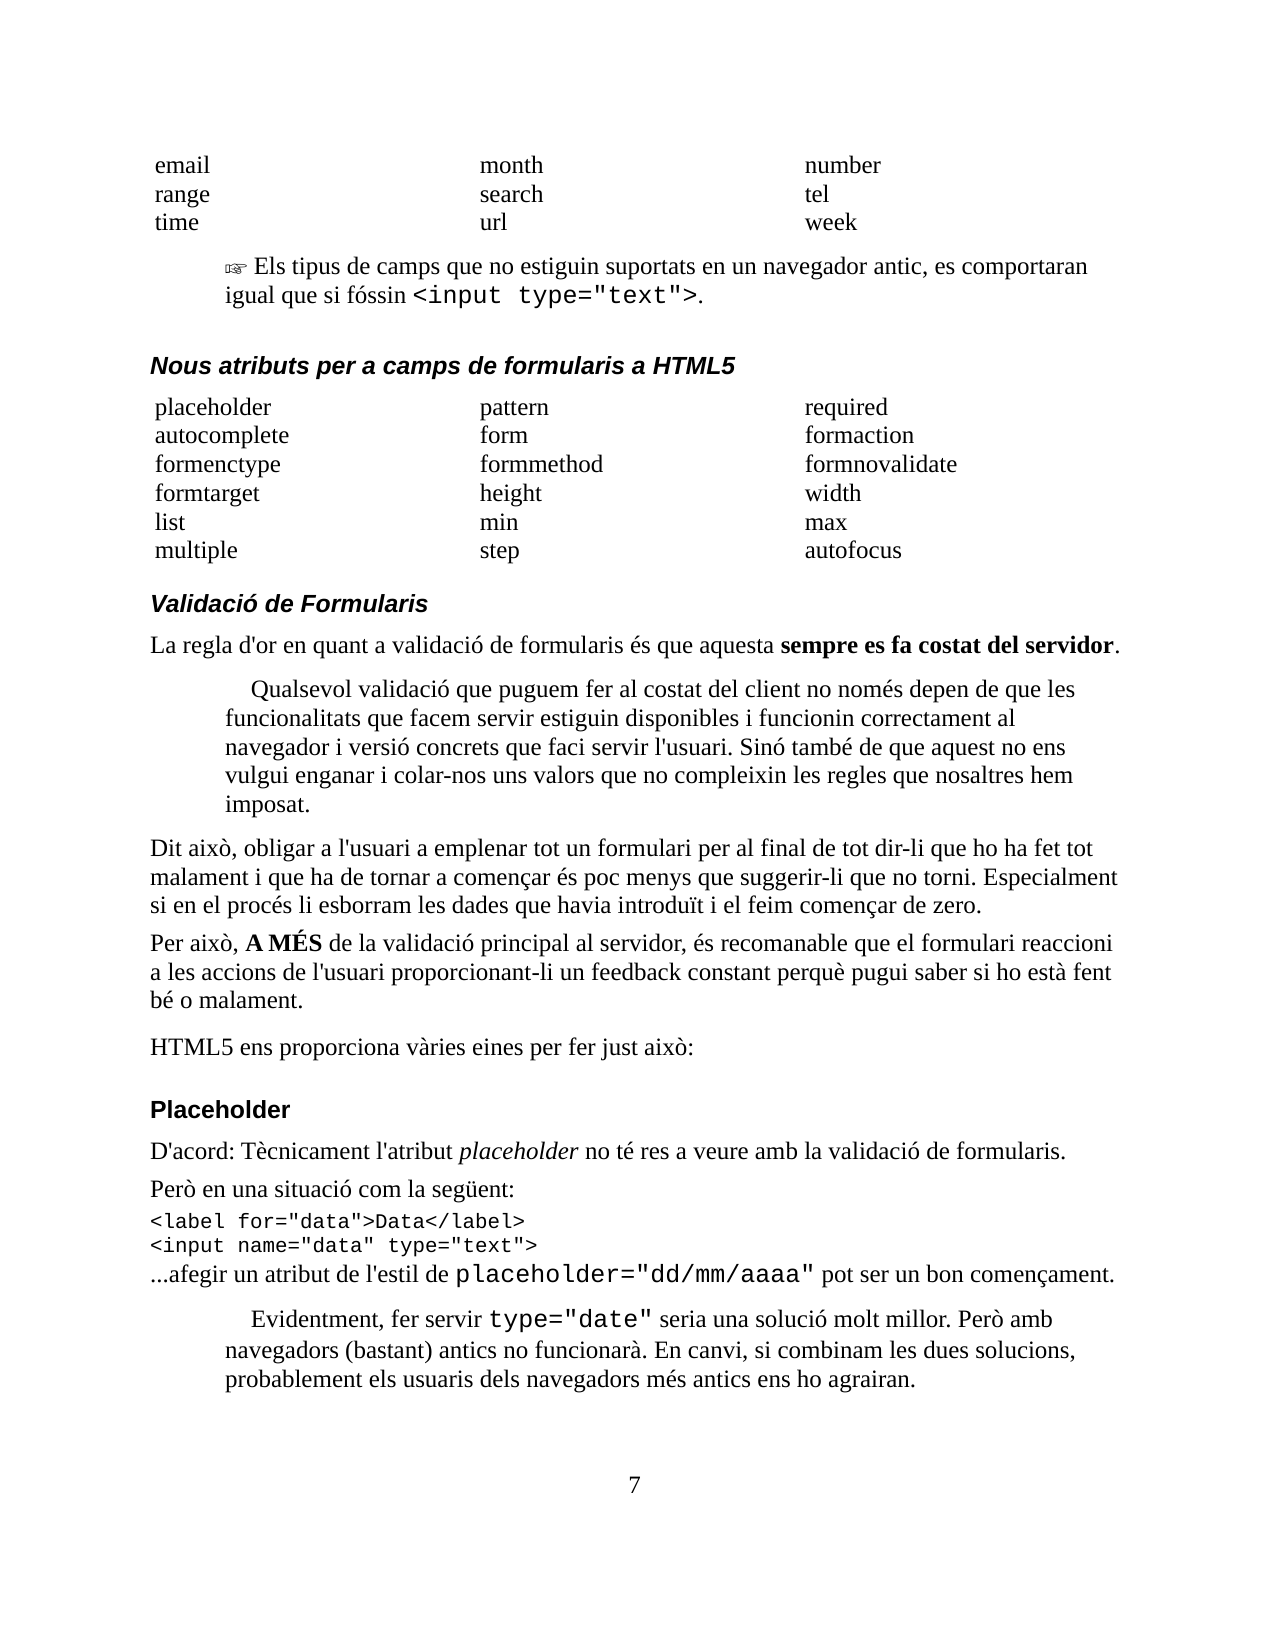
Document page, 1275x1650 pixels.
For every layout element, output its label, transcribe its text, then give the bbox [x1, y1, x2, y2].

table_cell search [475, 179, 800, 207]
table_cell formmethod [475, 449, 800, 478]
table_cell formnovalidate [800, 449, 1125, 478]
table_cell multiple [150, 536, 475, 564]
text La regla d'or en quant a validació de formularis és que aquesta sempre es fa costat del servidor. [150, 630, 1125, 659]
table_cell step [475, 536, 800, 564]
text ...afegir un atribut de l'estil de placeholder="dd/mm/aaaa" pot ser un bon començament. [150, 1259, 1125, 1289]
table_cell range [150, 179, 475, 207]
table_cell month [475, 150, 800, 179]
text <label for="data">Data</label> [150, 1211, 1125, 1235]
table_header placeholder [150, 392, 475, 421]
text 📌 Evidentment, fer servir type="date" seria una solució molt millor. Però amb navegadors (bastant) antics no funcionarà. En canvi, si combinam les dues solucions, probablement els usuaris dels navegadors més antics ens ho agrairan. [225, 1304, 1125, 1393]
table_cell week [800, 208, 1125, 236]
table_cell min [475, 507, 800, 536]
table_header pattern [475, 392, 800, 421]
table_cell autocomplete [150, 421, 475, 449]
text D'acord: Tècnicament l'atribut placeholder no té res a veure amb la validació de formularis. [150, 1136, 1125, 1165]
table_cell number [800, 150, 1125, 179]
table_cell height [475, 478, 800, 507]
table_header required [800, 392, 1125, 421]
table_cell time [150, 208, 475, 236]
subtitle Nous atributs per a camps de formularis a HTML5 [150, 351, 1125, 379]
table_cell autofocus [800, 536, 1125, 564]
subtitle Validació de Formularis [150, 589, 1125, 618]
table_cell url [475, 208, 800, 236]
text ☞ Els tipus de camps que no estiguin suportats en un navegador antic, es comportaran igual que si fóssin <input type="text">. [225, 251, 1125, 311]
table_cell tel [800, 179, 1125, 207]
table_cell list [150, 507, 475, 536]
text 📌 Qualsevol validació que puguem fer al costat del client no només depen de que les funcionalitats que facem servir estiguin disponibles i funcionin correctament al navegador i versió concrets que faci servir l'usuari. Sinó també de que aquest no ens vulgui enganar i colar-nos uns valors que no compleixin les regles que nosaltres hem imposat. [225, 674, 1125, 818]
table_cell form [475, 421, 800, 449]
text Per això, A MÉS de la validació principal al servidor, és recomanable que el formulari reaccioni a les accions de l'usuari proporcionant-li un feedback constant perquè pugui saber si ho està fent bé o malament. [150, 928, 1125, 1014]
text Dit això, obligar a l'usuari a emplenar tot un formulari per al final de tot dir-li que ho ha fet tot malament i que ha de tornar a començar és poc menys que suggerir-li que no torni. Especialment si en el procés li esborram les dades que havia introduït i el feim començar de zero. [150, 833, 1125, 919]
table_cell formtarget [150, 478, 475, 507]
table_cell email [150, 150, 475, 179]
subtitle Placeholder [150, 1095, 1125, 1123]
table_cell width [800, 478, 1125, 507]
table_cell formenctype [150, 449, 475, 478]
text <input name="data" type="text"> [150, 1235, 1125, 1259]
text HTML5 ens proporciona vàries eines per fer just això: [150, 1032, 1125, 1061]
text Però en una situació com la següent: [150, 1174, 1125, 1202]
table_cell max [800, 507, 1125, 536]
table_cell formaction [800, 421, 1125, 449]
